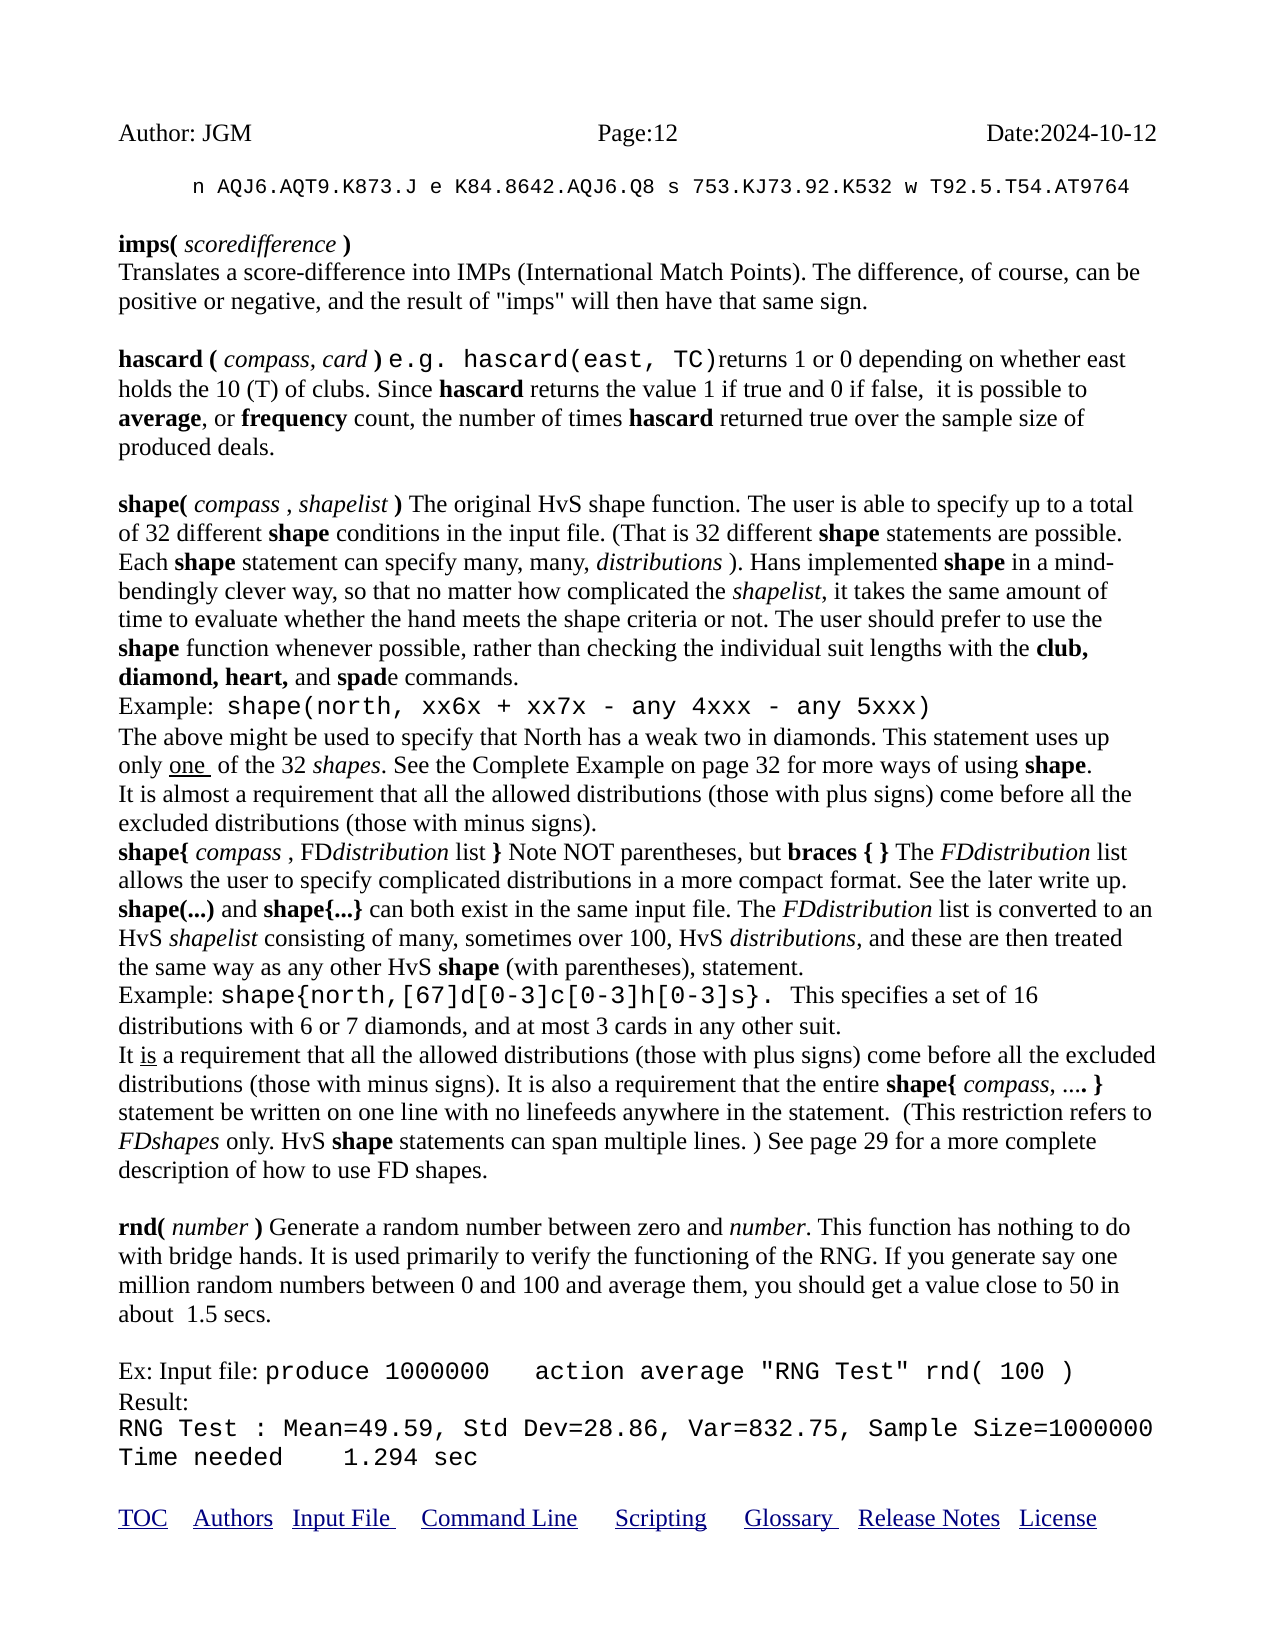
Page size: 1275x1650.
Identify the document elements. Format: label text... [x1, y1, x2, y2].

text shape( compass , shapelist ) The original HvS shape function. The user is able to specify up to a total of 32 different shape conditions in the input file. (That is 32 different shape statements are possible. Each shape statement can specify many, many, distributions ). Hans implemented shape in a mind-bendingly clever way, so that no matter how complicated the shapelist, it takes the same amount of time to evaluate whether the hand meets the shape criteria or not. The user should prefer to use the shape function whenever possible, rather than checking the individual suit lengths with the club, diamond, heart, and spade commands. [118, 489, 1157, 691]
text shape{ compass , FDdistribution list } Note NOT parentheses, but braces { } The FDdistribution list allows the user to specify complicated distributions in a more compact format. See the later write up. [118, 837, 1157, 894]
text It is almost a requirement that all the allowed distributions (those with plus signs) come before all the excluded distributions (those with minus signs). [118, 779, 1157, 837]
text RNG Test : Mean=49.59, Std Dev=28.86, Var=832.75, Sample Size=1000000 [118, 1416, 1157, 1444]
text Result: [118, 1387, 1157, 1416]
text Time needed 1.294 sec [118, 1444, 1157, 1472]
text Example: shape{north,[67]d[0-3]c[0-3]h[0-3]s}. This specifies a set of 16 distributions with 6 or 7 diamonds, and at most 3 cards in any other suit. [118, 980, 1157, 1040]
text n AQJ6.AQT9.K873.J e K84.8642.AQJ6.Q8 s 753.KJ73.92.K532 w T92.5.T54.AT9764 [118, 176, 1157, 200]
text imps( scoredifference ) Translates a score-difference into IMPs (International Match Points). The difference, of course, can be positive or negative, and the result of "imps" will then have that same sign. [118, 229, 1157, 315]
text rnd( number ) Generate a random number between zero and number. This function has nothing to do with bridge hands. It is used primarily to verify the functioning of the RNG. If you generate say one million random numbers between 0 and 100 and average them, you should get a value close to 50 in about 1.5 secs. [118, 1212, 1157, 1327]
text Example: shape(north, xx6x + xx7x - any 4xxx - any 5xxx) [118, 691, 1157, 722]
text Ex: Input file: produce 1000000 action average "RNG Test" rnd( 100 ) [118, 1356, 1157, 1387]
text shape(...) and shape{...} can both exist in the same input file. The FDdistribution list is converted to an HvS shapelist consisting of many, sometimes over 100, HvS distributions, and these are then treated the same way as any other HvS shape (with parentheses), statement. [118, 894, 1157, 980]
text It is a requirement that all the allowed distributions (those with plus signs) come before all the excluded distributions (those with minus signs). It is also a requirement that the entire shape{ compass, .... } statement be written on one line with no linefeeds anywhere in the statement. (This restriction refers to FDshapes only. HvS shape statements can span multiple lines. ) See page 29 for a more complete description of how to use FD shapes. [118, 1040, 1157, 1184]
text The above might be used to specify that North has a weak two in diamonds. This statement uses up only one of the 32 shapes. See the Complete Example on page 32 for more ways of using shape. [118, 722, 1157, 779]
text hascard ( compass, card ) e.g. hascard(east, TC)returns 1 or 0 depending on whether east holds the 10 (T) of clubs. Since hascard returns the value 1 if true and 0 if false, it is possible to average, or frequency count, the number of times hascard returned true over the sample size of produced deals. [118, 344, 1157, 461]
